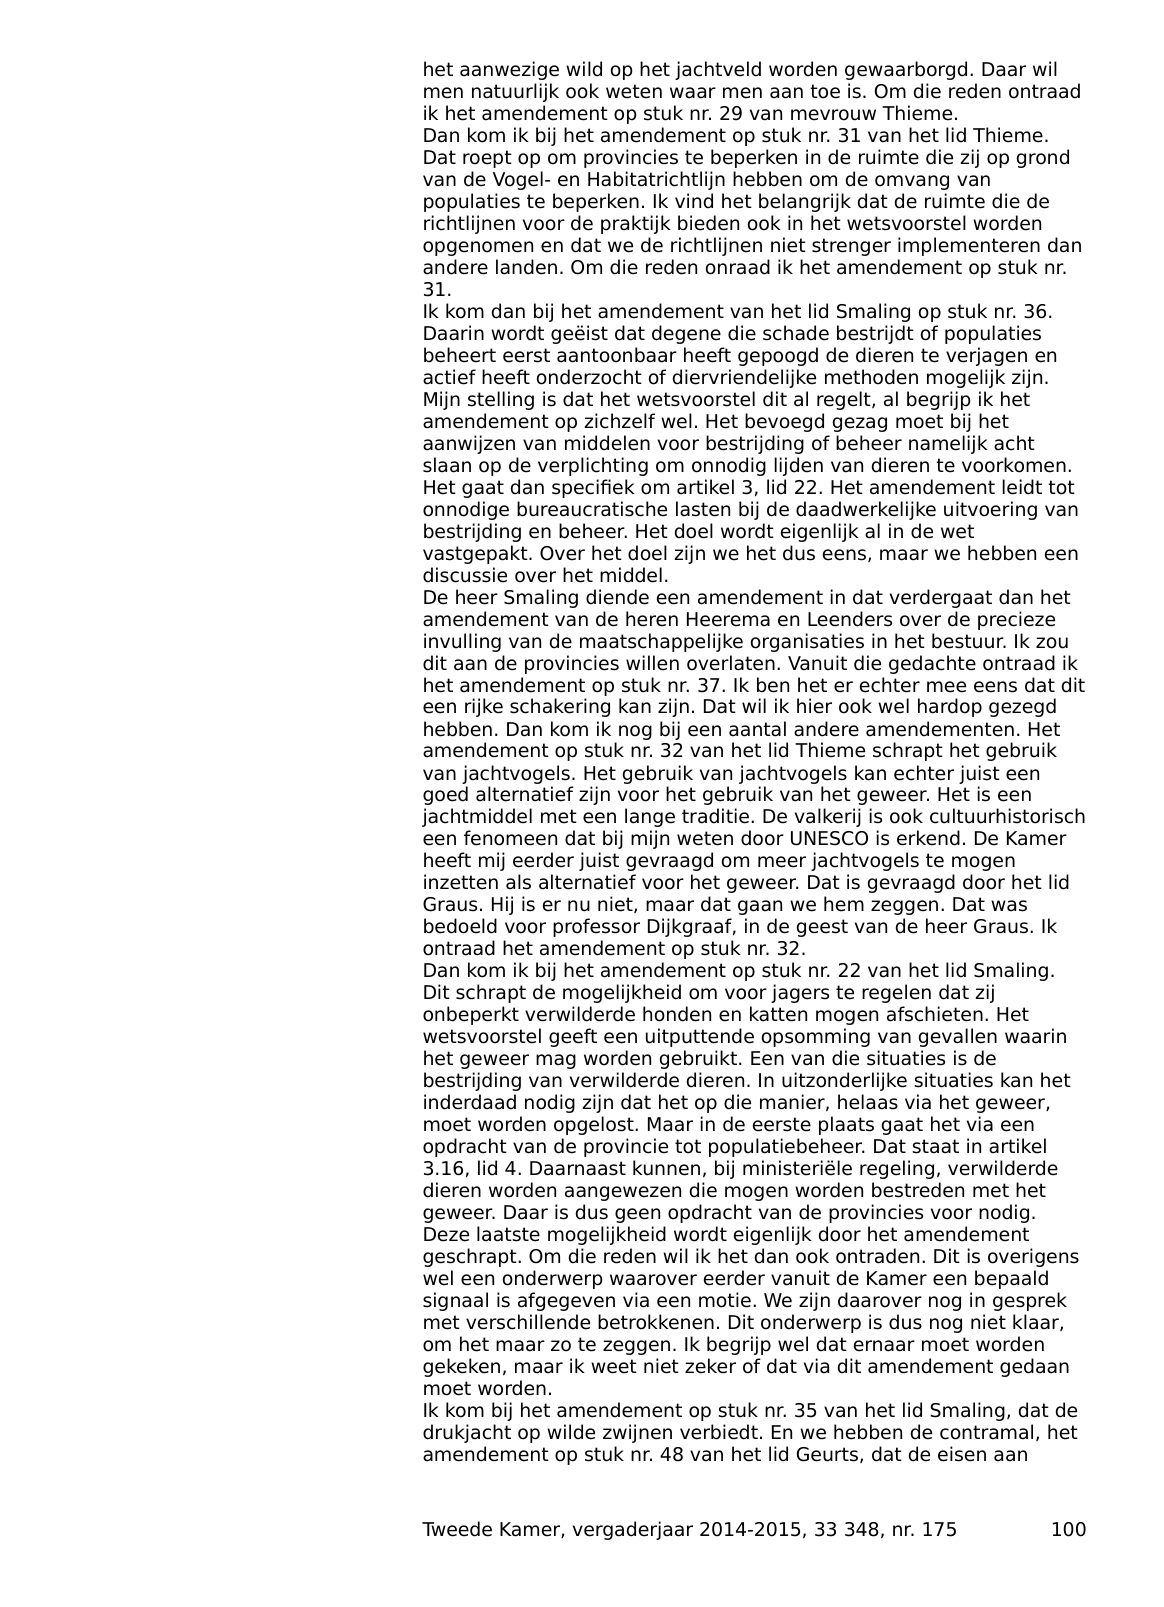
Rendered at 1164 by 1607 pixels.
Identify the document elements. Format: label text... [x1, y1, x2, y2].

text het aanwezige wild op het jachtveld worden gewaarborgd. Daar wil men natuurlijk ook weten waar men aan toe is. Om die reden ontraad ik het amendement op stuk nr. 29 van mevrouw Thieme. [422, 59, 1087, 125]
text Dan kom ik bij het amendement op stuk nr. 31 van het lid Thieme. Dat roept op om provincies te beperken in de ruimte die zij op grond van de Vogel- en Habitatrichtlijn hebben om de omvang van populaties te beperken. Ik vind het belangrijk dat de ruimte die de richtlijnen voor de praktijk bieden ook in het wetsvoorstel worden opgenomen en dat we de richtlijnen niet strenger implementeren dan andere landen. Om die reden onraad ik het amendement op stuk nr. 31. [422, 125, 1087, 301]
text Ik kom dan bij het amendement van het lid Smaling op stuk nr. 36. Daarin wordt geëist dat degene die schade bestrijdt of populaties beheert eerst aantoonbaar heeft gepoogd de dieren te verjagen en actief heeft onderzocht of diervriendelijke methoden mogelijk zijn. Mijn stelling is dat het wetsvoorstel dit al regelt, al begrijp ik het amendement op zichzelf wel. Het bevoegd gezag moet bij het aanwijzen van middelen voor bestrijding of beheer namelijk acht slaan op de verplichting om onnodig lijden van dieren te voorkomen. Het gaat dan specifiek om artikel 3, lid 22. Het amendement leidt tot onnodige bureaucratische lasten bij de daadwerkelijke uitvoering van bestrijding en beheer. Het doel wordt eigenlijk al in de wet vastgepakt. Over het doel zijn we het dus eens, maar we hebben een discussie over het middel. [422, 301, 1087, 587]
text De heer Smaling diende een amendement in dat verdergaat dan het amendement van de heren Heerema en Leenders over de precieze invulling van de maatschappelijke organisaties in het bestuur. Ik zou dit aan de provincies willen overlaten. Vanuit die gedachte ontraad ik het amendement op stuk nr. 37. Ik ben het er echter mee eens dat dit een rijke schakering kan zijn. Dat wil ik hier ook wel hardop gezegd hebben. Dan kom ik nog bij een aantal andere amendementen. Het amendement op stuk nr. 32 van het lid Thieme schrapt het gebruik van jachtvogels. Het gebruik van jachtvogels kan echter juist een goed alternatief zijn voor het gebruik van het geweer. Het is een jachtmiddel met een lange traditie. De valkerij is ook cultuurhistorisch een fenomeen dat bij mijn weten door UNESCO is erkend. De Kamer heeft mij eerder juist gevraagd om meer jachtvogels te mogen inzetten als alternatief voor het geweer. Dat is gevraagd door het lid Graus. Hij is er nu niet, maar dat gaan we hem zeggen. Dat was bedoeld voor professor Dijkgraaf, in de geest van de heer Graus. Ik ontraad het amendement op stuk nr. 32. [422, 587, 1087, 960]
text Dan kom ik bij het amendement op stuk nr. 22 van het lid Smaling. Dit schrapt de mogelijkheid om voor jagers te regelen dat zij onbeperkt verwilderde honden en katten mogen afschieten. Het wetsvoorstel geeft een uitputtende opsomming van gevallen waarin het geweer mag worden gebruikt. Een van die situaties is de bestrijding van verwilderde dieren. In uitzonderlijke situaties kan het inderdaad nodig zijn dat het op die manier, helaas via het geweer, moet worden opgelost. Maar in de eerste plaats gaat het via een opdracht van de provincie tot populatiebeheer. Dat staat in artikel 3.16, lid 4. Daarnaast kunnen, bij ministeriële regeling, verwilderde dieren worden aangewezen die mogen worden bestreden met het geweer. Daar is dus geen opdracht van de provincies voor nodig. Deze laatste mogelijkheid wordt eigenlijk door het amendement geschrapt. Om die reden wil ik het dan ook ontraden. Dit is overigens wel een onderwerp waarover eerder vanuit de Kamer een bepaald signaal is afgegeven via een motie. We zijn daarover nog in gesprek met verschillende betrokkenen. Dit onderwerp is dus nog niet klaar, om het maar zo te zeggen. Ik begrijp wel dat ernaar moet worden gekeken, maar ik weet niet zeker of dat via dit amendement gedaan moet worden. [422, 960, 1087, 1400]
text Ik kom bij het amendement op stuk nr. 35 van het lid Smaling, dat de drukjacht op wilde zwijnen verbiedt. En we hebben de contramal, het amendement op stuk nr. 48 van het lid Geurts, dat de eisen aan [422, 1400, 1087, 1466]
